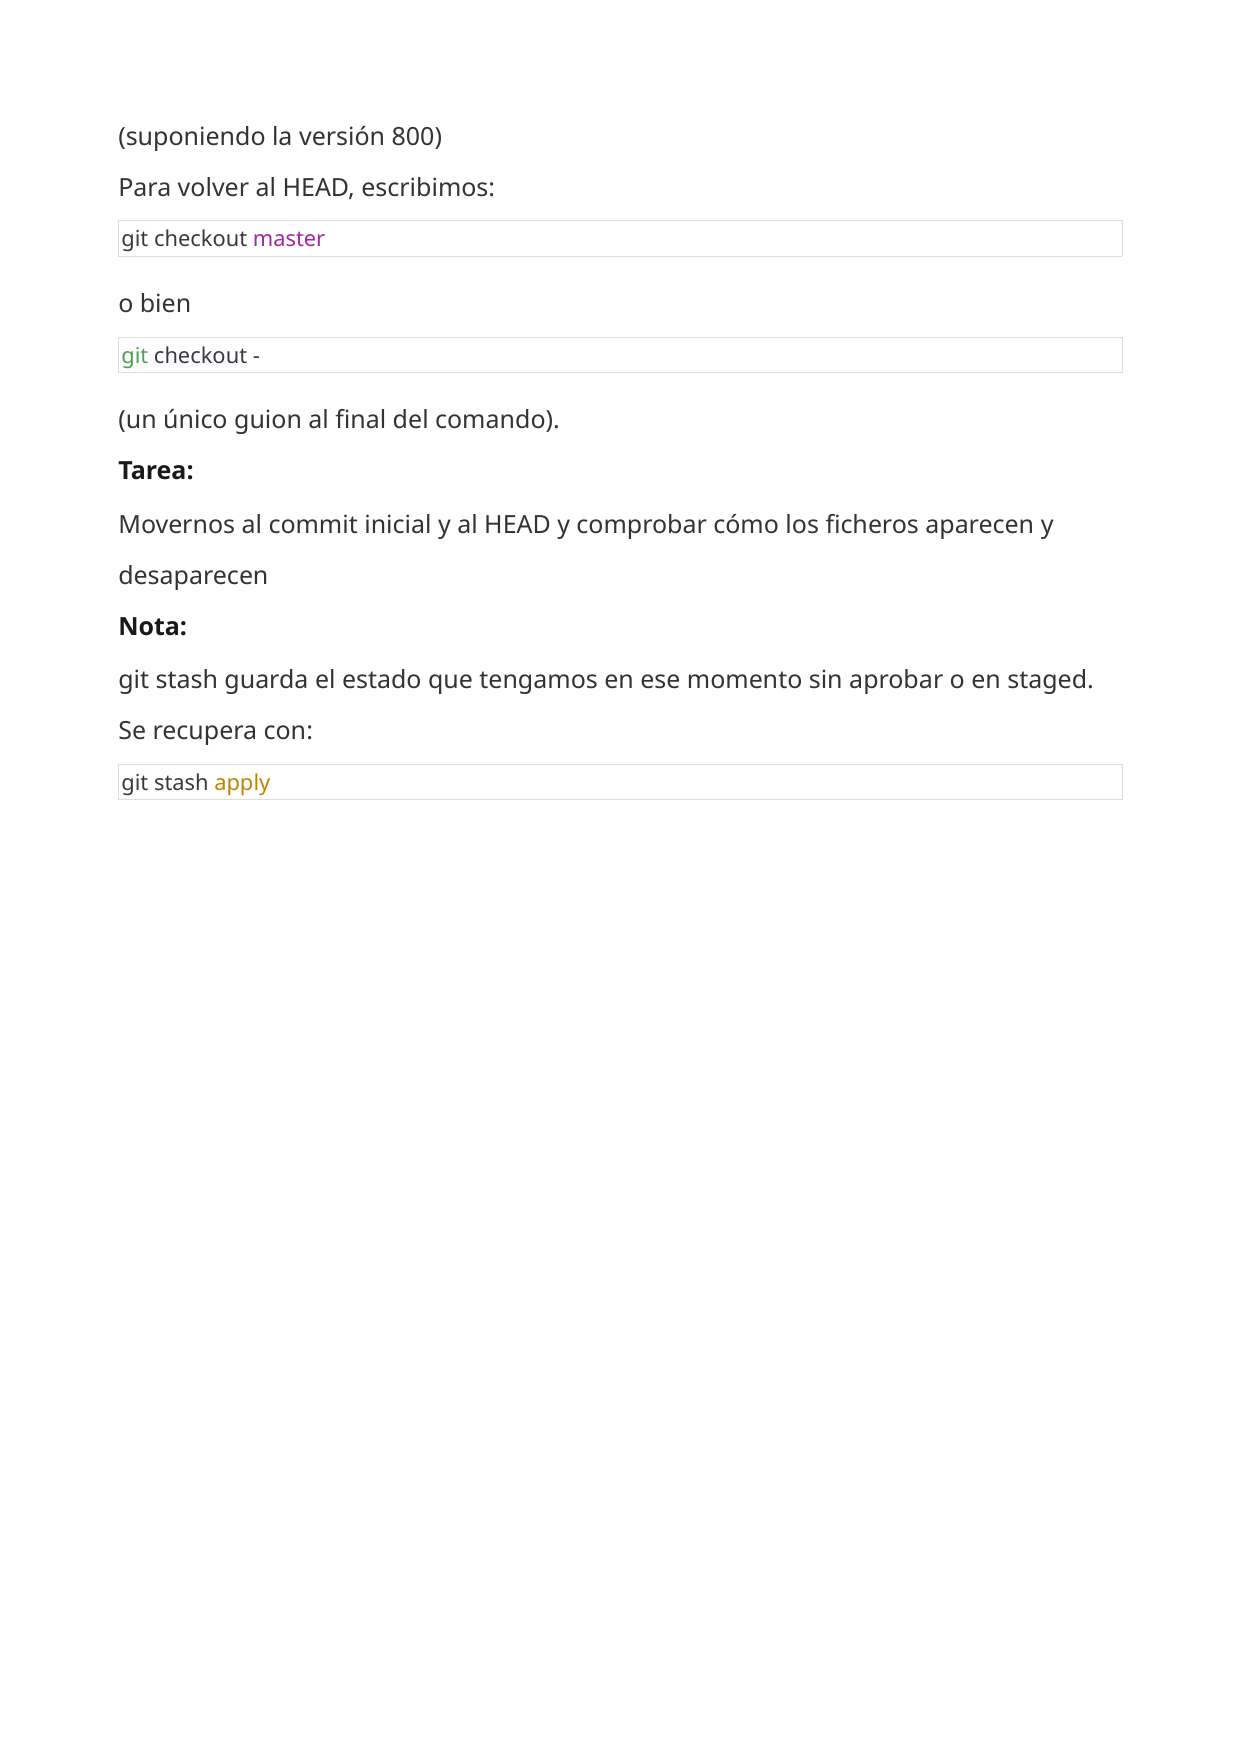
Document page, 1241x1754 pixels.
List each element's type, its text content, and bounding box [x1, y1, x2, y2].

text Se recupera con: [118, 713, 1122, 747]
text (un único guion al final del comando). [118, 402, 1122, 436]
text o bien [118, 286, 1122, 319]
text git stash guarda el estado que tengamos en ese momento sin aprobar o en staged. [118, 662, 1122, 696]
subtitle Tarea: [118, 453, 1122, 487]
text git checkout - [119, 338, 1122, 372]
subtitle Nota: [118, 608, 1122, 642]
text Movernos al commit inicial y al HEAD y comprobar cómo los ficheros aparecen y desaparecen [118, 506, 1122, 591]
text git checkout master [119, 221, 1122, 256]
text Para volver al HEAD, escribimos: [118, 169, 1122, 203]
text (suponiendo la versión 800) [118, 118, 1122, 152]
text git stash apply [119, 765, 1122, 799]
